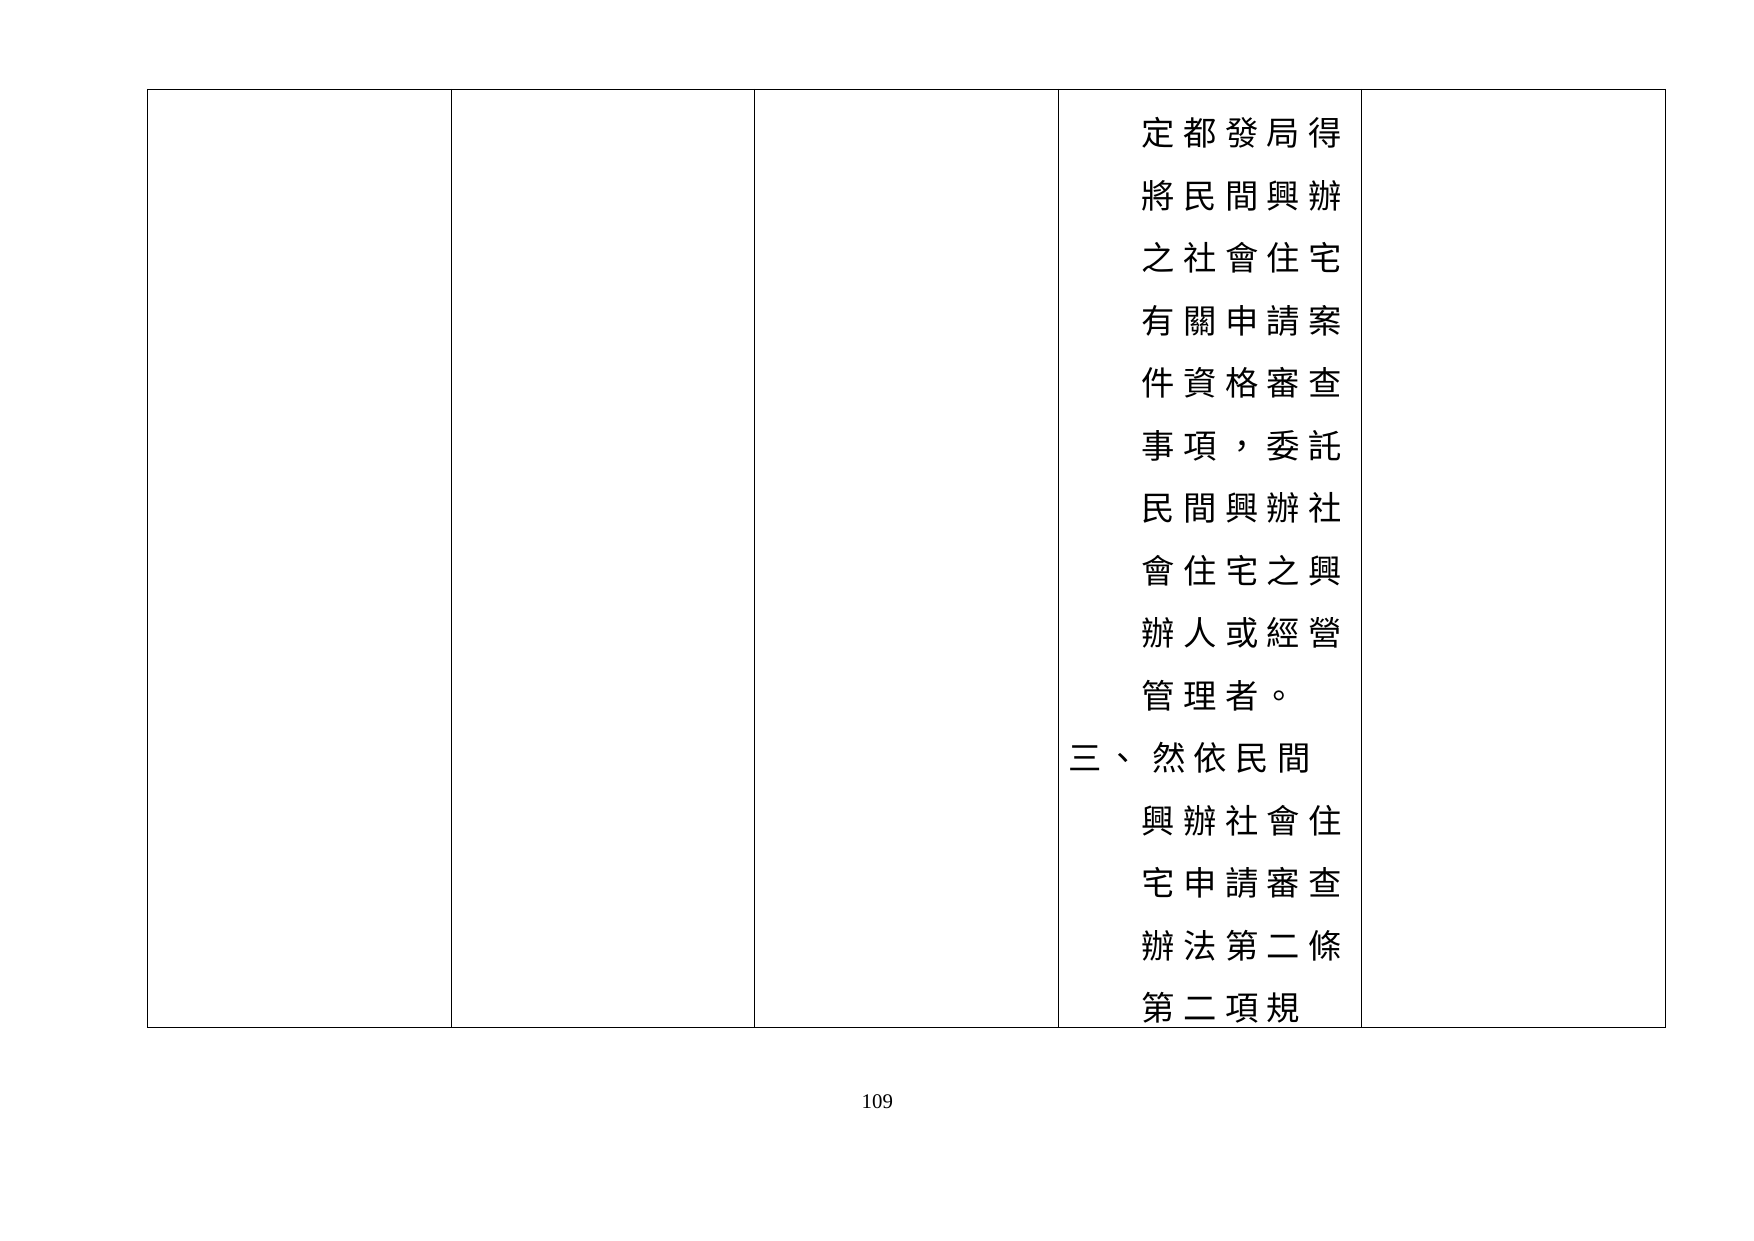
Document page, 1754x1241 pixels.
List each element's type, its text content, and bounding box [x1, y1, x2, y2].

table_cell [755, 90, 1058, 1027]
table_cell [148, 90, 451, 1027]
table_cell [452, 90, 754, 1027]
table_cell [1362, 90, 1665, 1027]
table_cell 定都發局得將民間興辦之社會住宅有關申請案件資格審查事項，委託民間興辦社會住宅之興辦人或經營管理者。 三、然依民間興辦社會住宅申請審查辦法第二條第二項規 [1059, 90, 1361, 1027]
